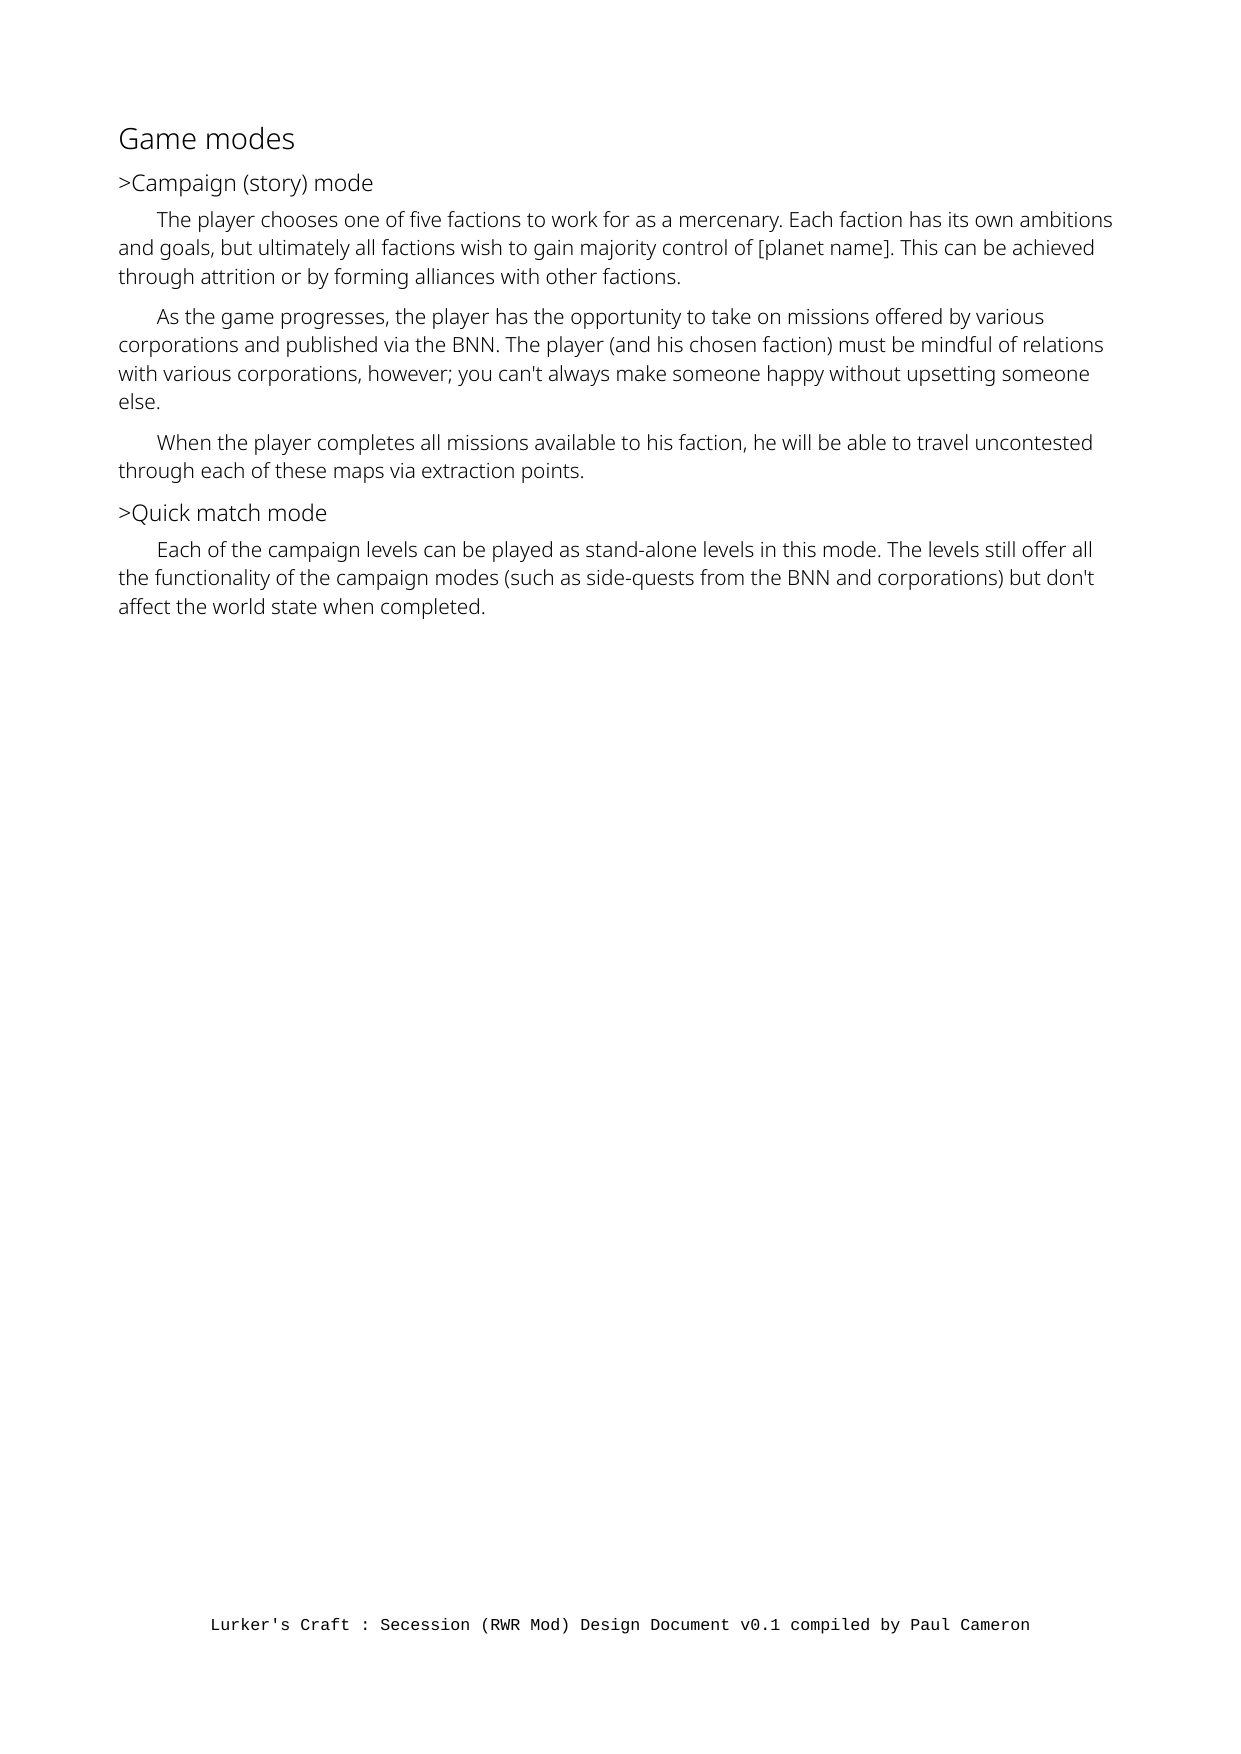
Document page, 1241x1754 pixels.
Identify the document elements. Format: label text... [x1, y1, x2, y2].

text As the game progresses, the player has the opportunity to take on missions offered by various corporations and published via the BNN. The player (and his chosen faction) must be mindful of relations with various corporations, however; you can't always make someone happy without upsetting someone else. [118, 302, 1122, 416]
text When the player completes all missions available to his faction, he will be able to travel uncontested through each of these maps via extraction points. [118, 428, 1122, 485]
subtitle >Campaign (story) mode [118, 167, 1122, 198]
subtitle Game modes [118, 118, 1122, 158]
subtitle >Quick match mode [118, 497, 1122, 528]
text Each of the campaign levels can be played as stand-alone levels in this mode. The levels still offer all the functionality of the campaign modes (such as side-quests from the BNN and corporations) but don't affect the world state when completed. [118, 535, 1122, 620]
text The player chooses one of five factions to work for as a mercenary. Each faction has its own ambitions and goals, but ultimately all factions wish to gain majority control of [planet name]. This can be achieved through attrition or by forming alliances with other factions. [118, 205, 1122, 290]
